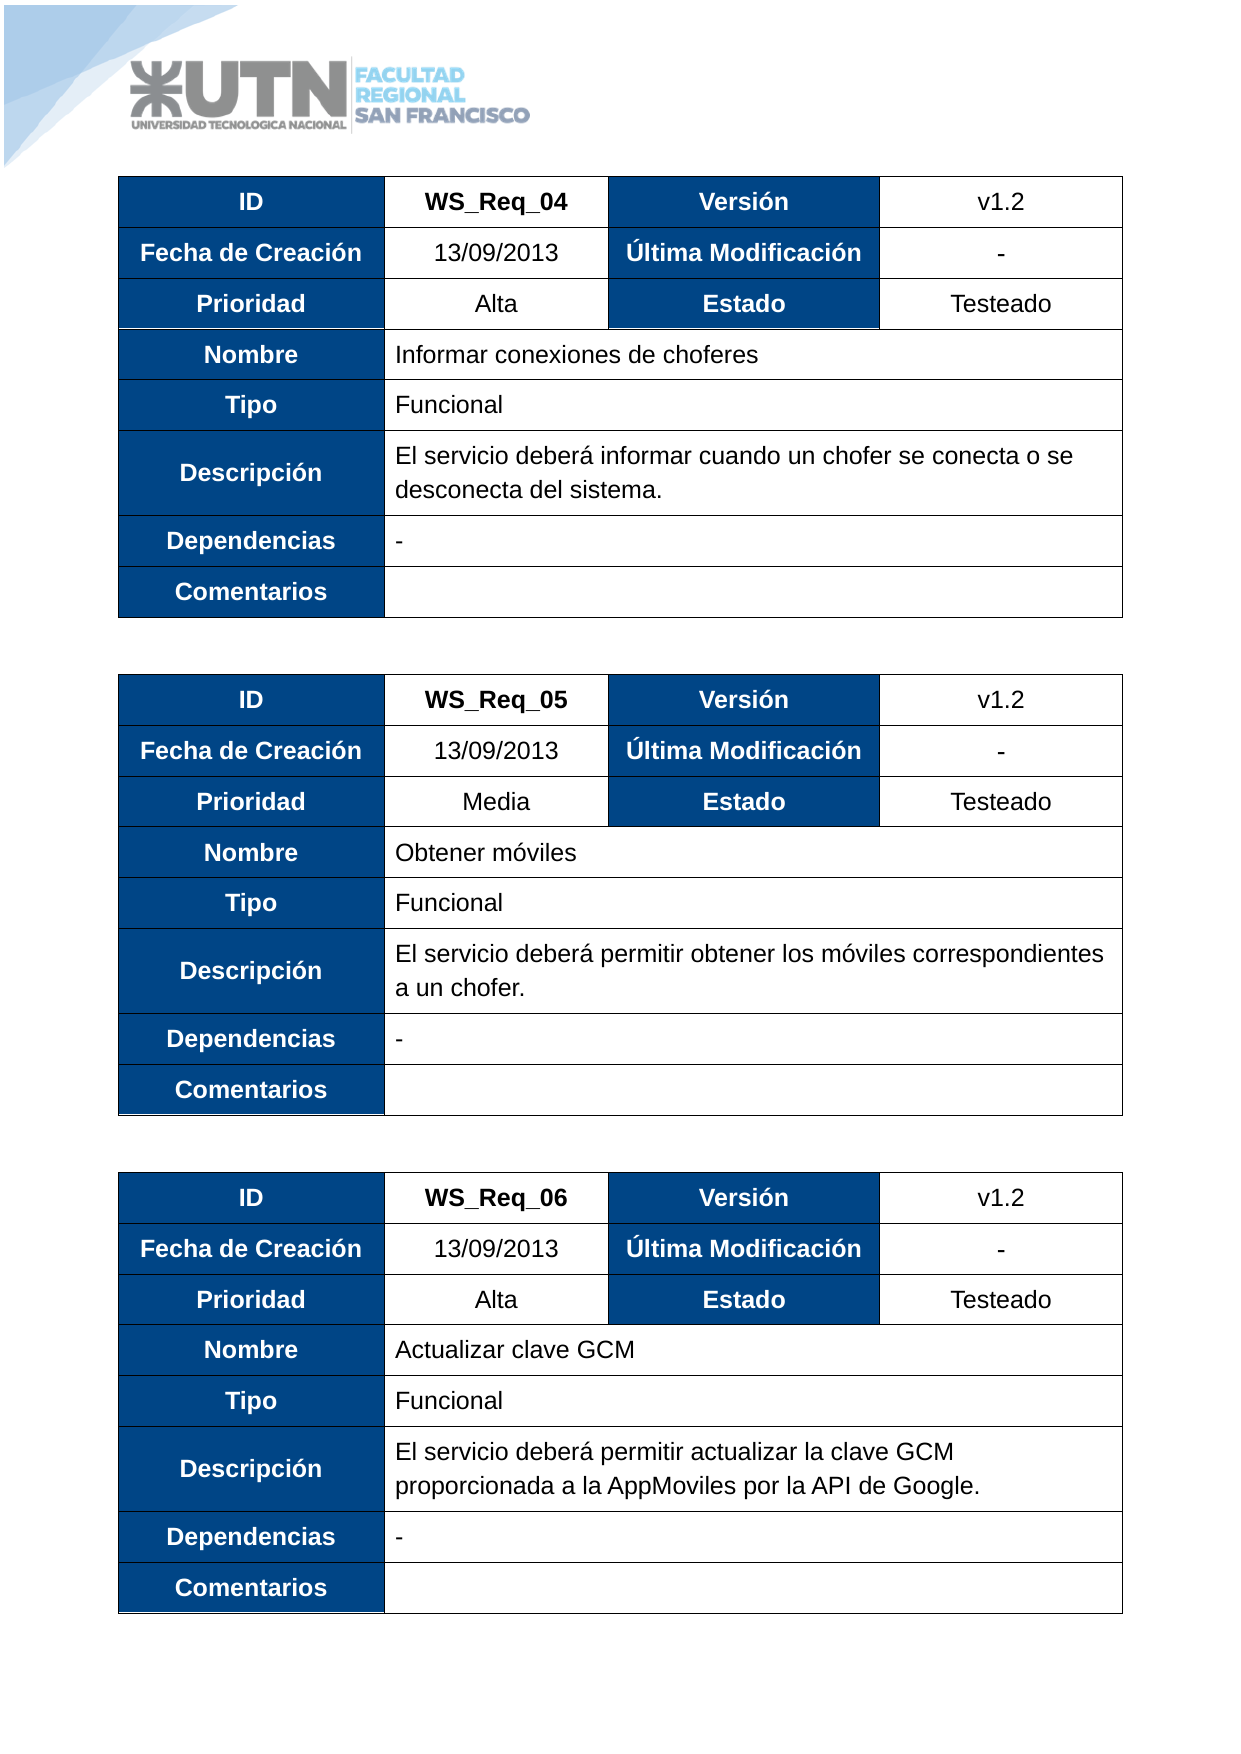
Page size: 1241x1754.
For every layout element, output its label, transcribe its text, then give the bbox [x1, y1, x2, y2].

table_cell Tipo [119, 1376, 384, 1426]
table_cell Funcional [385, 878, 1122, 928]
table_cell Descripción [119, 431, 384, 515]
table_cell [385, 1563, 1122, 1612]
table_cell Comentarios [119, 1065, 384, 1114]
table_cell Nombre [119, 827, 384, 877]
table_cell Dependencias [119, 1014, 384, 1064]
table_header Versión [609, 1173, 879, 1223]
table_cell Prioridad [119, 279, 384, 328]
table_cell Testeado [880, 777, 1122, 826]
table_cell Nombre [119, 1325, 384, 1375]
table_cell 13/09/2013 [385, 1224, 608, 1274]
table_cell Última Modificación [609, 726, 879, 776]
table_header WS_Req_04 [385, 177, 608, 227]
table_cell Dependencias [119, 1512, 384, 1562]
table_cell Comentarios [119, 1563, 384, 1612]
table_cell 13/09/2013 [385, 228, 608, 278]
table_cell Media [385, 777, 608, 826]
table_cell Fecha de Creación [119, 726, 384, 776]
table_cell 13/09/2013 [385, 726, 608, 776]
table_cell Funcional [385, 380, 1122, 430]
table_cell Última Modificación [609, 1224, 879, 1274]
table_cell - [880, 1224, 1122, 1274]
table_cell Tipo [119, 380, 384, 430]
table_cell Nombre [119, 330, 384, 379]
table_header ID [119, 1173, 384, 1223]
table_cell - [880, 228, 1122, 278]
table_cell Fecha de Creación [119, 1224, 384, 1274]
table_cell Estado [609, 1275, 879, 1324]
table_cell Alta [385, 279, 608, 328]
table_cell Descripción [119, 929, 384, 1013]
table_header ID [119, 675, 384, 725]
table_cell Fecha de Creación [119, 228, 384, 278]
table_cell - [385, 1512, 1122, 1562]
table_cell El servicio deberá permitir obtener los móviles correspondientes a un chofer. [385, 929, 1122, 1013]
table_cell Testeado [880, 279, 1122, 328]
table_cell - [385, 516, 1122, 566]
table_header Versión [609, 675, 879, 725]
table_cell Comentarios [119, 567, 384, 617]
picture [3, 5, 532, 169]
table_cell Tipo [119, 878, 384, 928]
table_cell Actualizar clave GCM [385, 1325, 1122, 1375]
table_cell Última Modificación [609, 228, 879, 278]
table_cell El servicio deberá informar cuando un chofer se conecta o se desconecta del sistema. [385, 431, 1122, 515]
table_cell [385, 567, 1122, 617]
table_cell - [880, 726, 1122, 776]
table_header WS_Req_05 [385, 675, 608, 725]
table_cell Estado [609, 279, 879, 328]
table_cell - [385, 1014, 1122, 1064]
table_header v1.2 [880, 1173, 1122, 1223]
table_cell Alta [385, 1275, 608, 1324]
table_cell Descripción [119, 1427, 384, 1511]
table_cell [385, 1065, 1122, 1114]
table_header v1.2 [880, 177, 1122, 227]
table_cell Obtener móviles [385, 827, 1122, 877]
table_cell Prioridad [119, 777, 384, 826]
table_header WS_Req_06 [385, 1173, 608, 1223]
table_header v1.2 [880, 675, 1122, 725]
table_cell Dependencias [119, 516, 384, 566]
table_cell Prioridad [119, 1275, 384, 1324]
table_cell Estado [609, 777, 879, 826]
table_cell Funcional [385, 1376, 1122, 1426]
table_cell El servicio deberá permitir actualizar la clave GCM proporcionada a la AppMoviles por la API de Google. [385, 1427, 1122, 1511]
table_header Versión [609, 177, 879, 227]
table_header ID [119, 177, 384, 227]
table_cell Testeado [880, 1275, 1122, 1324]
table_cell Informar conexiones de choferes [385, 330, 1122, 379]
